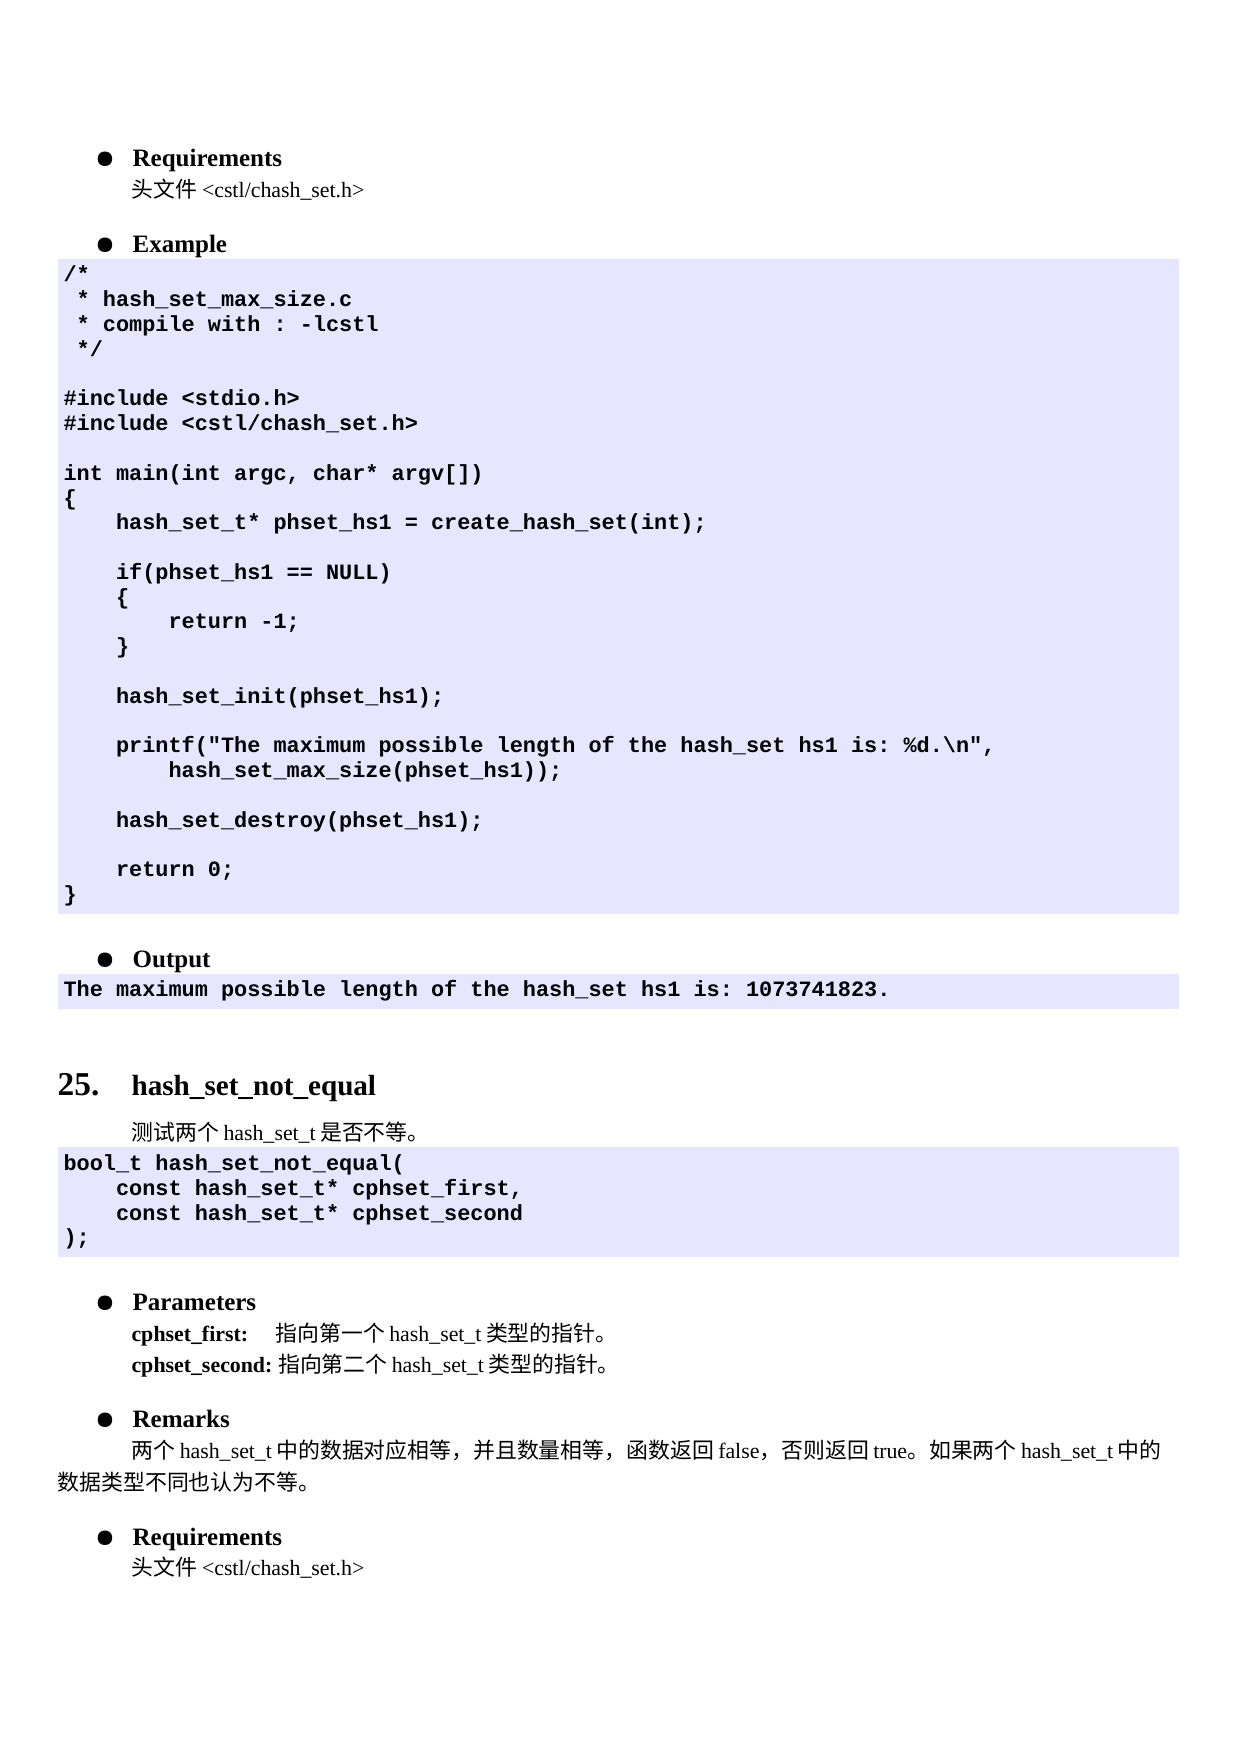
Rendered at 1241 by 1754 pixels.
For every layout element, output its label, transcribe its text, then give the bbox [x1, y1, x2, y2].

table_header /* * hash_set_max_size.c * compile with : -lcstl */ #include <stdio.h> #include <cstl/chash_set.h> int main(int argc, char* argv[]) { hash_set_t* phset_hs1 = create_hash_set(int); if(phset_hs1 == NULL) { return -1; } hash_set_init(phset_hs1); printf("The maximum possible length of the hash_set hs1 is: %d.\n", hash_set_max_size(phset_hs1)); hash_set_destroy(phset_hs1); return 0; } [58, 259, 1179, 914]
text 测试两个hash_set_t是否不等。 [57, 1114, 1179, 1146]
list Example [95, 229, 1179, 258]
text 头文件 <cstl/chash_set.h> [57, 1550, 1179, 1582]
text cphset_second: 指向第二个hash_set_t类型的指针。 [57, 1347, 1179, 1379]
text 两个hash_set_t中的数据对应相等，并且数量相等，函数返回false，否则返回true。如果两个hash_set_t中的数据类型不同也认为不等。 [57, 1433, 1179, 1496]
table_header bool_t hash_set_not_equal( const hash_set_t* cphset_first, const hash_set_t* cphset_second ); [58, 1147, 1179, 1257]
subtitle hash_set_not_equal [57, 1064, 1179, 1102]
list Parameters [95, 1287, 1179, 1316]
list Requirements [95, 1522, 1179, 1550]
list Remarks [95, 1404, 1179, 1433]
text cphset_first: 指向第一个hash_set_t类型的指针。 [57, 1316, 1179, 1347]
table_header The maximum possible length of the hash_set hs1 is: 1073741823. [58, 974, 1179, 1009]
list Output [95, 944, 1179, 972]
list Requirements [95, 143, 1179, 172]
text 头文件 <cstl/chash_set.h> [57, 172, 1179, 204]
